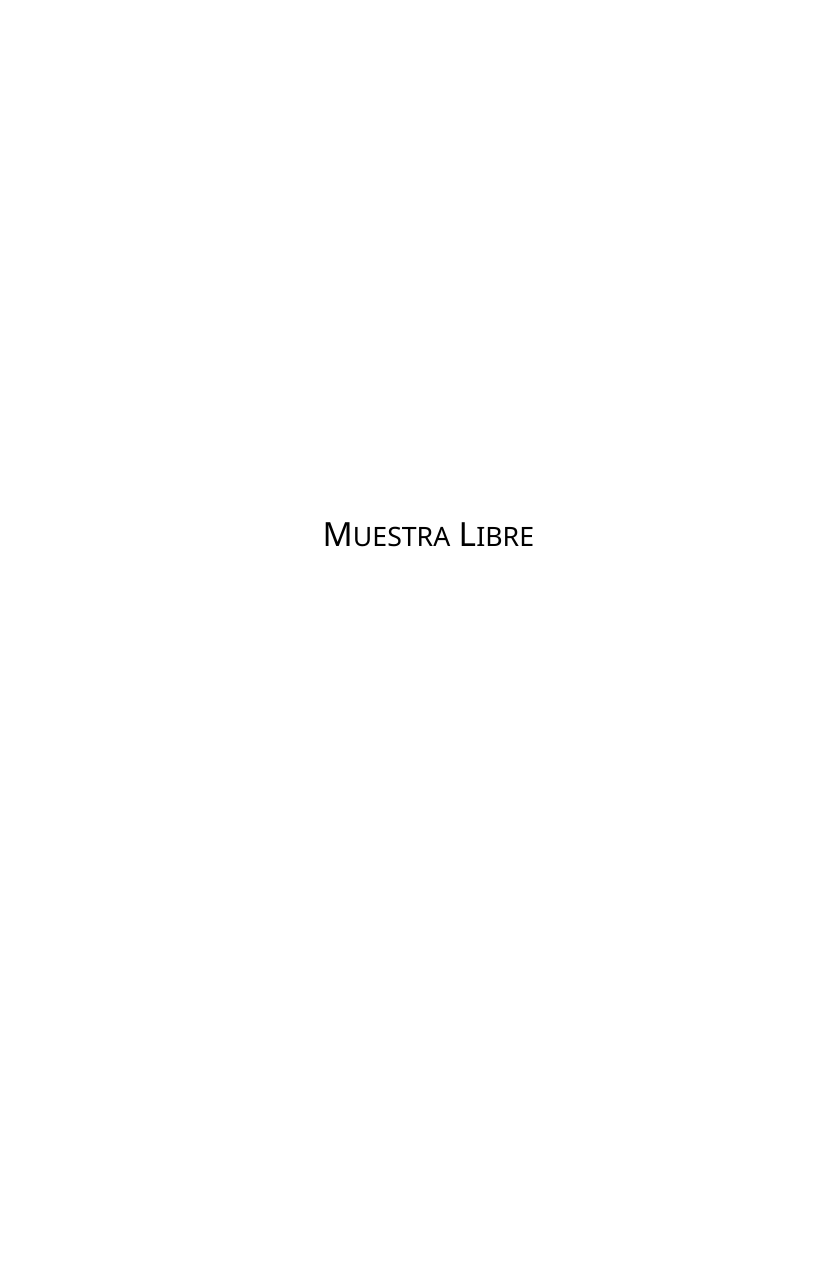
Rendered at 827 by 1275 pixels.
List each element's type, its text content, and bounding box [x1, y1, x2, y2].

text Muestra Libre [148, 511, 709, 556]
